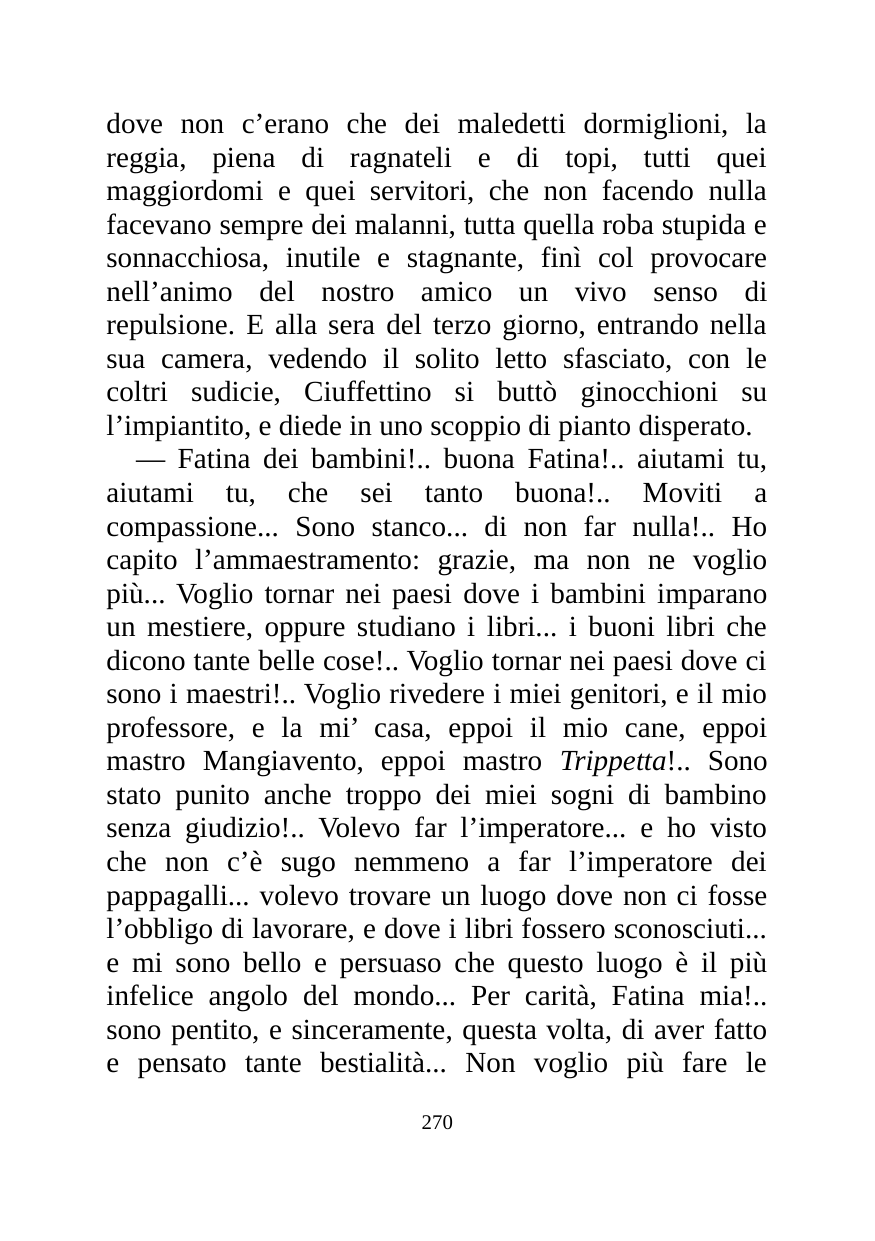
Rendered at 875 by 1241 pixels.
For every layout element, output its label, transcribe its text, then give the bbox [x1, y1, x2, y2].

text dove non c’erano che dei maledetti dormiglioni, la reggia, piena di ragnateli e di topi, tutti quei maggiordomi e quei servitori, che non facendo nulla facevano sempre dei malanni, tutta quella roba stupida e sonnacchiosa, inutile e stagnante, finì col provocare nell’animo del nostro amico un vivo senso di repulsione. E alla sera del terzo giorno, entrando nella sua camera, vedendo il solito letto sfasciato, con le coltri sudicie, Ciuffettino si buttò ginocchioni su l’impiantito, e diede in uno scoppio di pianto disperato. [106, 106, 768, 442]
text — Fatina dei bambini!.. buona Fatina!.. aiutami tu, aiutami tu, che sei tanto buona!.. Moviti a compassione... Sono stanco... di non far nulla!.. Ho capito l’ammaestramento: grazie, ma non ne voglio più... Voglio tornar nei paesi dove i bambini imparano un mestiere, oppure studiano i libri... i buoni libri che dicono tante belle cose!.. Voglio tornar nei paesi dove ci sono i maestri!.. Voglio rivedere i miei genitori, e il mio professore, e la mi’ casa, eppoi il mio cane, eppoi mastro Mangiavento, eppoi mastro Trippetta!.. Sono stato punito anche troppo dei miei sogni di bambino senza giudizio!.. Volevo far l’imperatore... e ho visto che non c’è sugo nemmeno a far l’imperatore dei pappagalli... volevo trovare un luogo dove non ci fosse l’obbligo di lavorare, e dove i libri fossero sconosciuti... e mi sono bello e persuaso che questo luogo è il più infelice angolo del mondo... Per carità, Fatina mia!.. sono pentito, e sinceramente, questa volta, di aver fatto e pensato tante bestialità... Non voglio più fare le [106, 442, 768, 1079]
